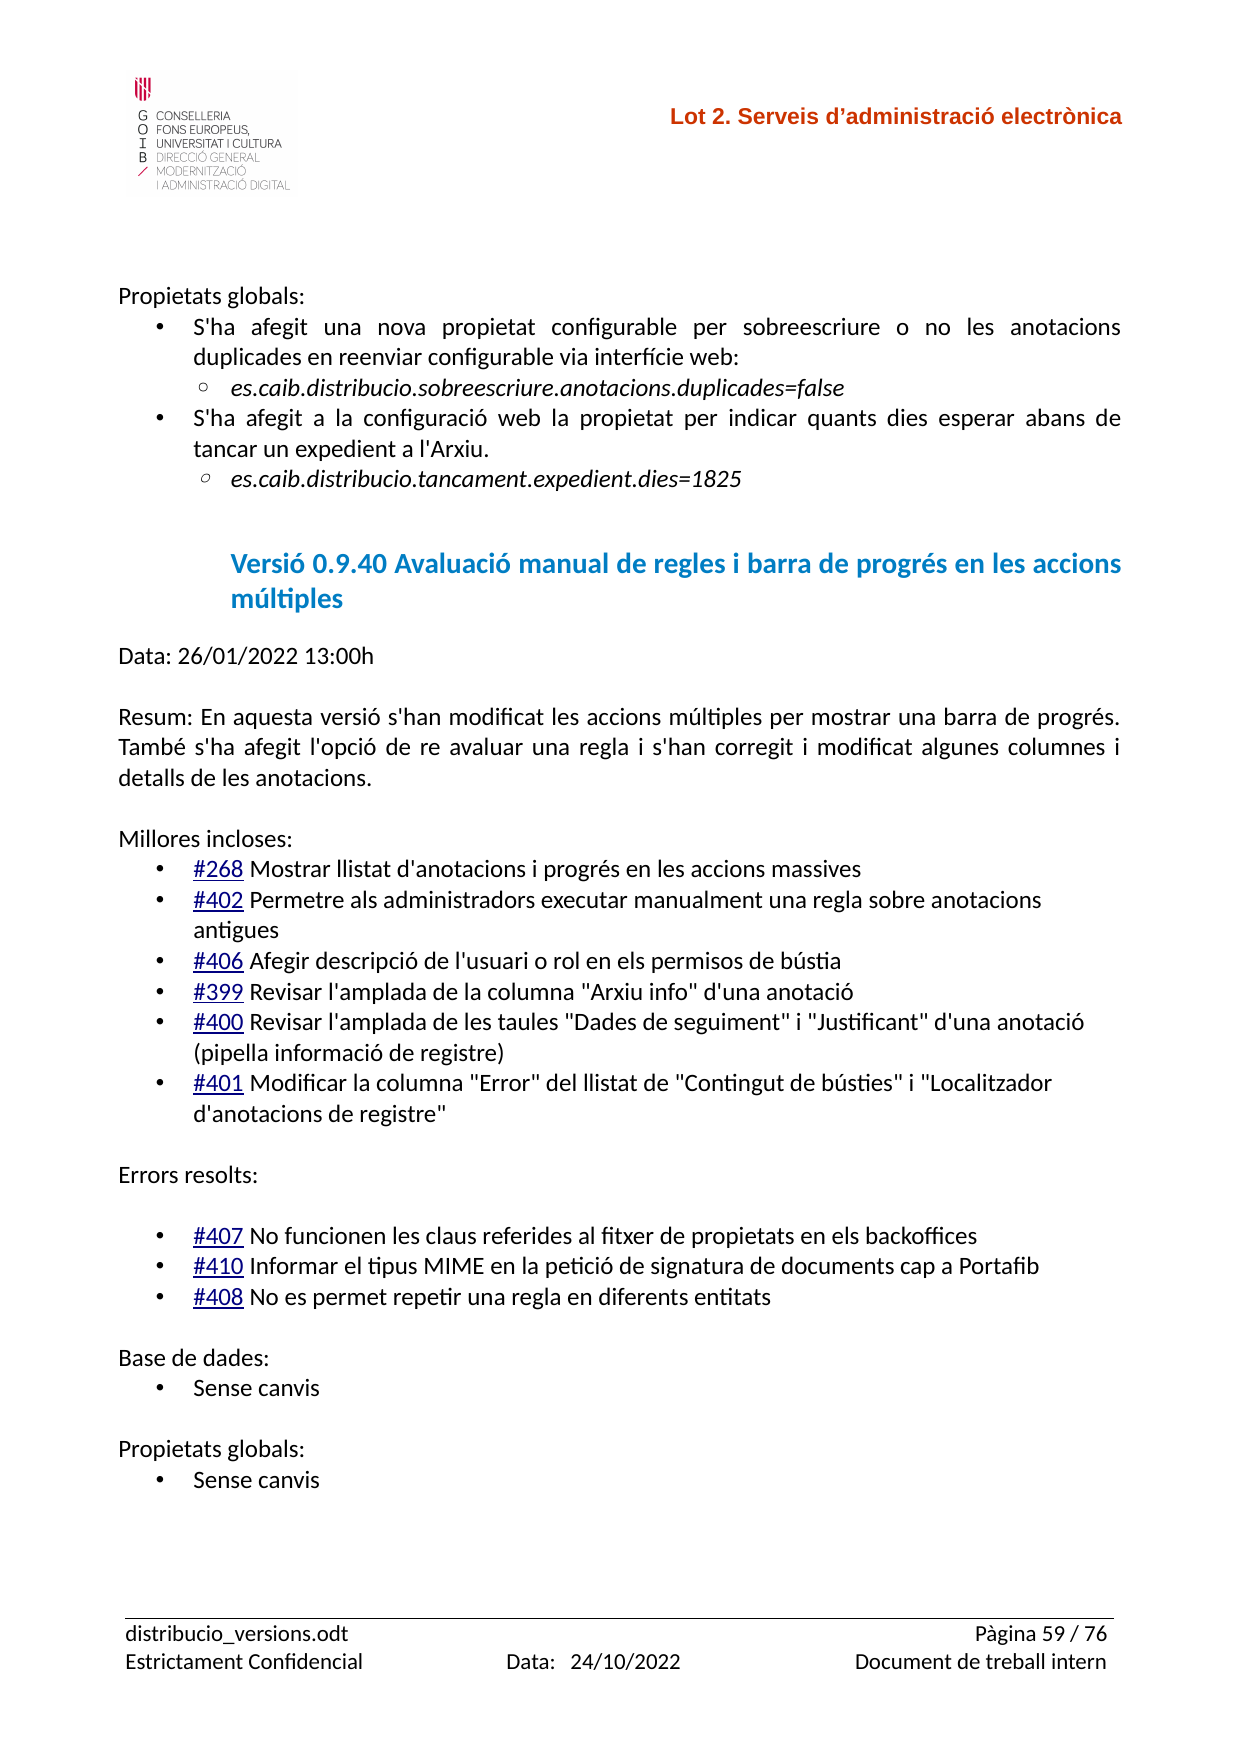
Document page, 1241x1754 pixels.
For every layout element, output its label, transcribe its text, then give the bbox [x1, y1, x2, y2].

text Base de dades: [118, 1342, 1122, 1372]
list #410 Informar el tipus MIME en la petició de signatura de documents cap a Portafib [156, 1250, 1122, 1281]
text Propietats globals: [118, 1433, 1122, 1464]
list es.caib.distribucio.sobreescriure.anotacions.duplicades=false [193, 372, 1122, 402]
text Data: 26/01/2022 13:00h [118, 640, 1122, 670]
list #400 Revisar l'amplada de les taules "Dades de seguiment" i "Justificant" d'una anotació (pipella informació de registre) [156, 1006, 1122, 1067]
list #402 Permetre als administradors executar manualment una regla sobre anotacions antigues [156, 884, 1122, 945]
list es.caib.distribucio.tancament.expedient.dies=1825 [193, 463, 1122, 494]
list S'ha afegit a la configuració web la propietat per indicar quants dies esperar abans de tancar un expedient a l'Arxiu. [156, 402, 1122, 463]
text Resum: En aquesta versió s'han modificat les accions múltiples per mostrar una barra de progrés. També s'ha afegit l'opció de re avaluar una regla i s'han corregit i modificat algunes columnes i detalls de les anotacions. [118, 701, 1122, 792]
list Sense canvis [156, 1464, 1122, 1494]
list #406 Afegir descripció de l'usuari o rol en els permisos de bústia [156, 945, 1122, 976]
list Sense canvis [156, 1372, 1122, 1403]
list #408 No es permet repetir una regla en diferents entitats [156, 1281, 1122, 1311]
list #268 Mostrar llistat d'anotacions i progrés en les accions massives [156, 853, 1122, 884]
list #399 Revisar l'amplada de la columna "Arxiu info" d'una anotació [156, 976, 1122, 1006]
picture [126, 70, 299, 197]
list S'ha afegit una nova propietat configurable per sobreescriure o no les anotacions duplicades en reenviar configurable via interfície web: [156, 311, 1122, 372]
list #407 No funcionen les claus referides al fitxer de propietats en els backoffices [156, 1220, 1122, 1250]
subtitle Versió 0.9.40 Avaluació manual de regles i barra de progrés en les accions múltiples [153, 545, 1122, 616]
text Errors resolts: [118, 1159, 1122, 1189]
list #401 Modificar la columna "Error" del llistat de "Contingut de bústies" i "Localitzador d'anotacions de registre" [156, 1067, 1122, 1128]
text Millores incloses: [118, 823, 1122, 853]
text Propietats globals: [118, 280, 1122, 311]
